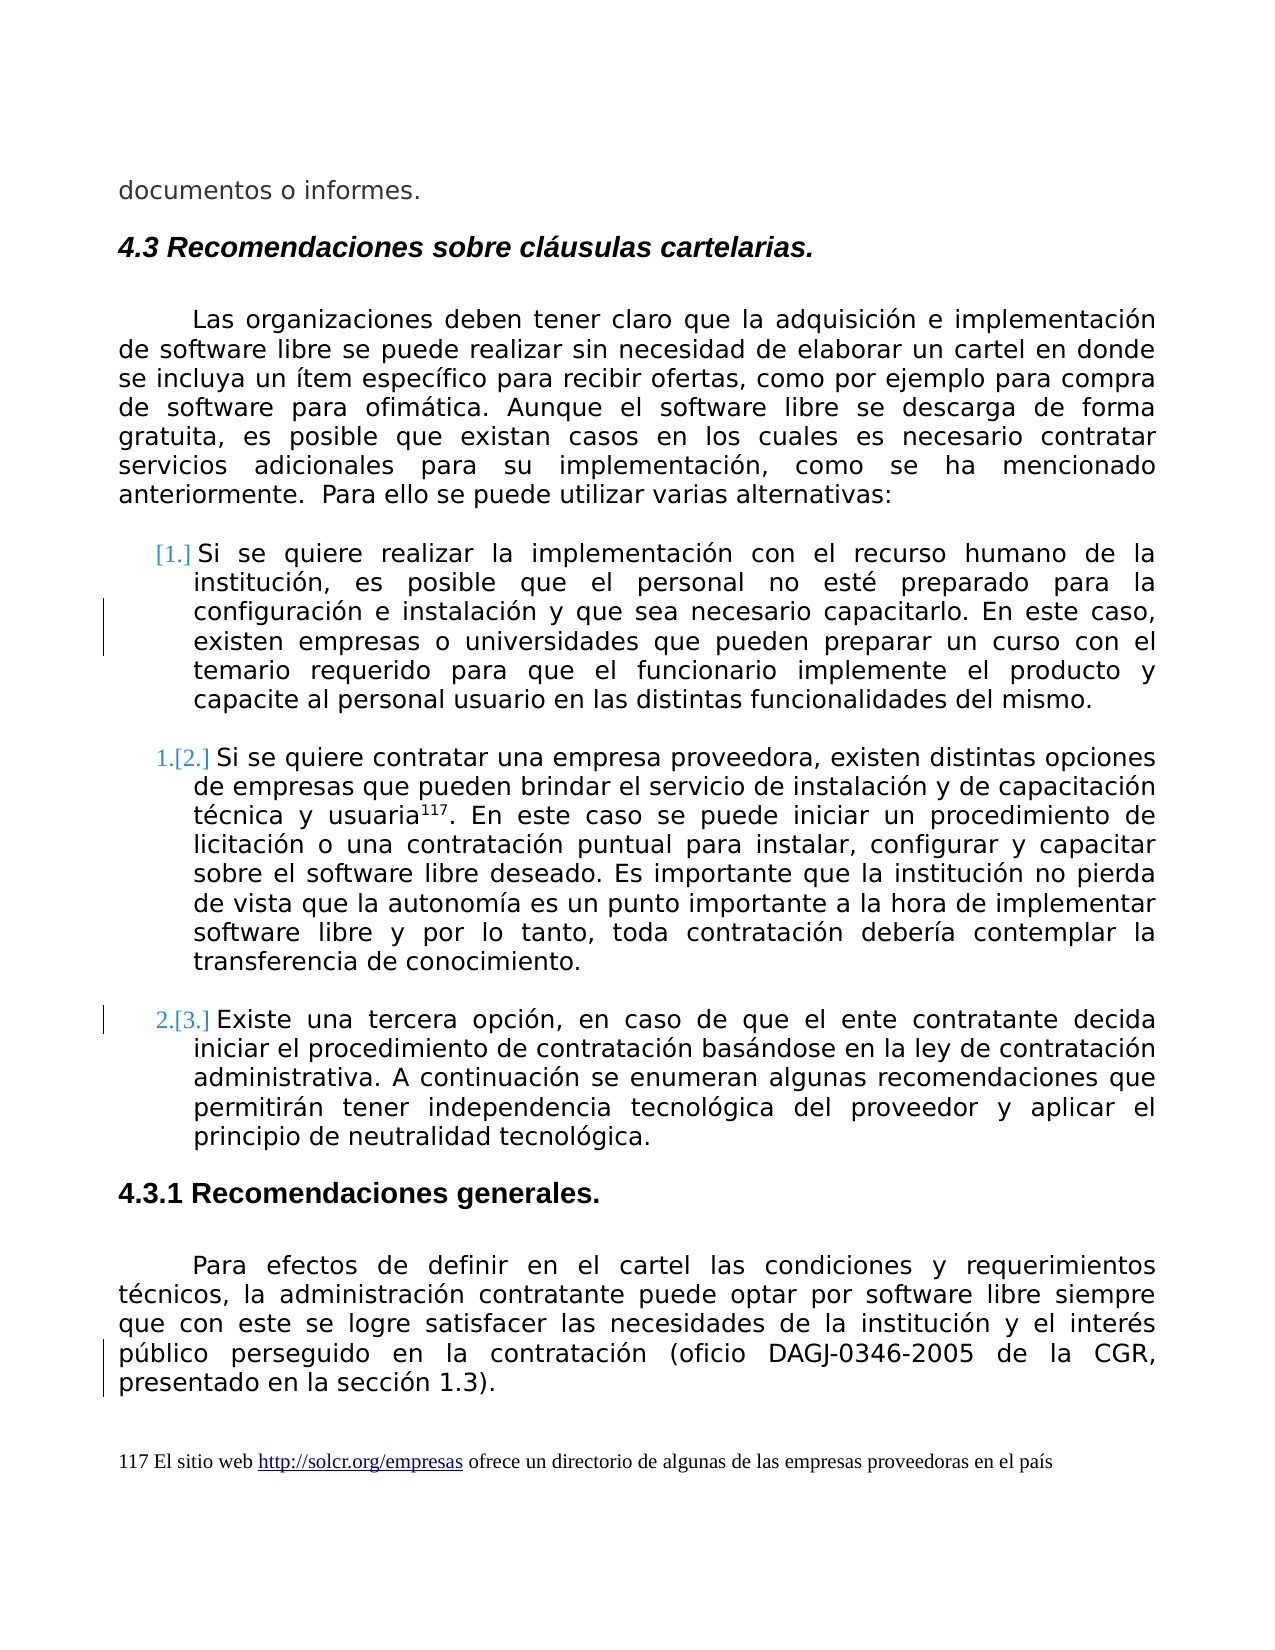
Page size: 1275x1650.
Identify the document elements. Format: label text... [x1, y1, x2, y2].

text Las organizaciones deben tener claro que la adquisición e implementación de software libre se puede realizar sin necesidad de elaborar un cartel en donde se incluya un ítem específico para recibir ofertas, como por ejemplo para compra de software para ofimática. Aunque el software libre se descarga de forma gratuita, es posible que existan casos en los cuales es necesario contratar servicios adicionales para su implementación, como se ha mencionado anteriormente. Para ello se puede utilizar varias alternativas: [118, 306, 1157, 510]
list El sitio web http://solcr.org/empresas ofrece un directorio de algunas de las empresas proveedoras en el país [118, 1449, 1157, 1473]
text Para efectos de definir en el cartel las condiciones y requerimientos técnicos, la administración contratante puede optar por software libre siempre que con este se logre satisfacer las necesidades de la institución y el interés público perseguido en la contratación (oficio DAGJ-0346-2005 de la CGR,presentado en la sección 1.3). [118, 1251, 1157, 1397]
text documentos o informes. [118, 176, 1157, 206]
list Si se quiere contratar una empresa proveedora, existen distintas opciones de empresas que pueden brindar el servicio de instalación y de capacitación técnica y usuaria. En este caso se puede iniciar un procedimiento de licitación o una contratación puntual para instalar, configurar y capacitar sobre el software libre deseado. Es importante que la institución no pierda de vista que la autonomía es un punto importante a la hora de implementar software libre y por lo tanto, toda contratación debería contemplar la transferencia de conocimiento. [156, 743, 1157, 976]
subtitle 4.3.1 Recomendaciones generales. [118, 1176, 1157, 1209]
list Si se quiere realizar la implementación con el recurso humano de la institución, es posible que el personal no esté preparado para la configuración e instalación y que sea necesario capacitarlo. En este caso, existen empresas o universidades que pueden preparar un curso con el temario requerido para que el funcionario implemente el producto y capacite al personal usuario en las distintas funcionalidades del mismo. [156, 539, 1157, 714]
subtitle 4.3 Recomendaciones sobre cláusulas cartelarias. [118, 231, 1157, 264]
list Existe una tercera opción, en caso de que el ente contratante decida iniciar el procedimiento de contratación basándose en la ley de contratación administrativa. A continuación se enumeran algunas recomendaciones que permitirán tener independencia tecnológica del proveedor y aplicar el principio de neutralidad tecnológica. [156, 1005, 1157, 1151]
